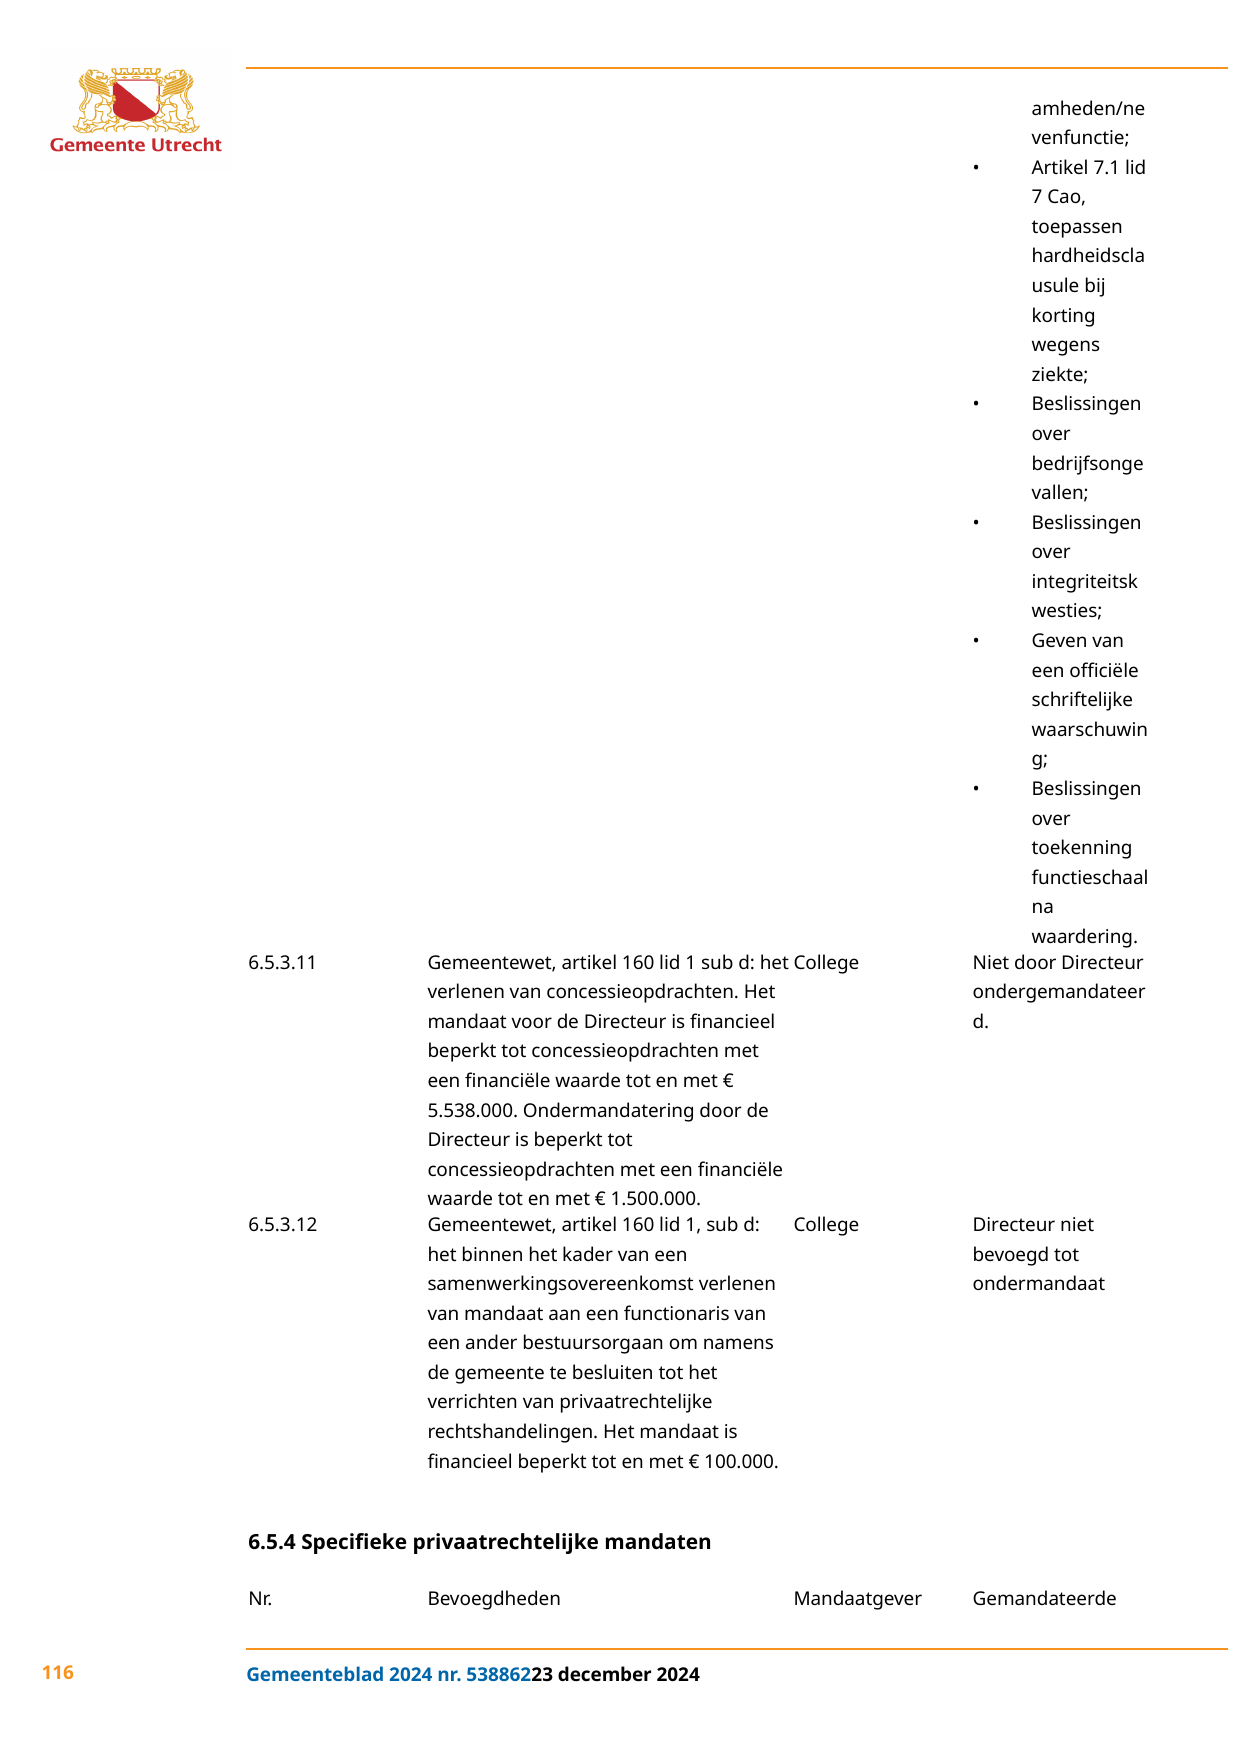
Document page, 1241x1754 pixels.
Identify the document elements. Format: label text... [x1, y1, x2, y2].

table_cell Directeur niet bevoegd tot ondermandaat [973, 1211, 1152, 1474]
table_cell amheden/nevenfunctie; Artikel 7.1 lid 7 Cao, toepassen hardheidsclausule bij korting wegens ziekte; Beslissingen over bedrijfsongevallen; Beslissingen over integriteitskwesties; Geven van een officiële schriftelijke waarschuwing; Beslissingen over toekenning functieschaal na waardering. [973, 95, 1152, 949]
picture [41, 47, 231, 172]
table_cell College [793, 1211, 972, 1474]
table_cell Gemeentewet, artikel 160 lid 1, sub d: het binnen het kader van een samenwerkingsovereenkomst verlenen van mandaat aan een functionaris van een ander bestuursorgaan om namens de gemeente te besluiten tot het verrichten van privaatrechtelijke rechtshandelingen. Het mandaat is financieel beperkt tot en met € 100.000. [427, 1211, 793, 1474]
table_cell 6.5.3.11 [248, 949, 427, 1211]
table_header Bevoegdheden [427, 1585, 793, 1611]
table_cell [248, 95, 427, 949]
table_cell 6.5.3.12 [248, 1211, 427, 1474]
table_header Mandaatgever [793, 1585, 972, 1611]
table_cell College [793, 949, 972, 1211]
table_cell Niet door Directeur ondergemandateerd. [973, 949, 1152, 1211]
table_header Gemandateerde [973, 1585, 1152, 1611]
table_cell [427, 95, 793, 949]
text 6.5.4 Specifieke privaatrechtelijke mandaten [248, 1527, 1152, 1556]
table_cell [793, 95, 972, 949]
table_cell Gemeentewet, artikel 160 lid 1 sub d: het verlenen van concessieopdrachten. Het mandaat voor de Directeur is financieel beperkt tot concessieopdrachten met een financiële waarde tot en met € 5.538.000. Ondermandatering door de Directeur is beperkt tot concessieopdrachten met een financiële waarde tot en met € 1.500.000. [427, 949, 793, 1211]
table_header Nr. [248, 1585, 427, 1611]
